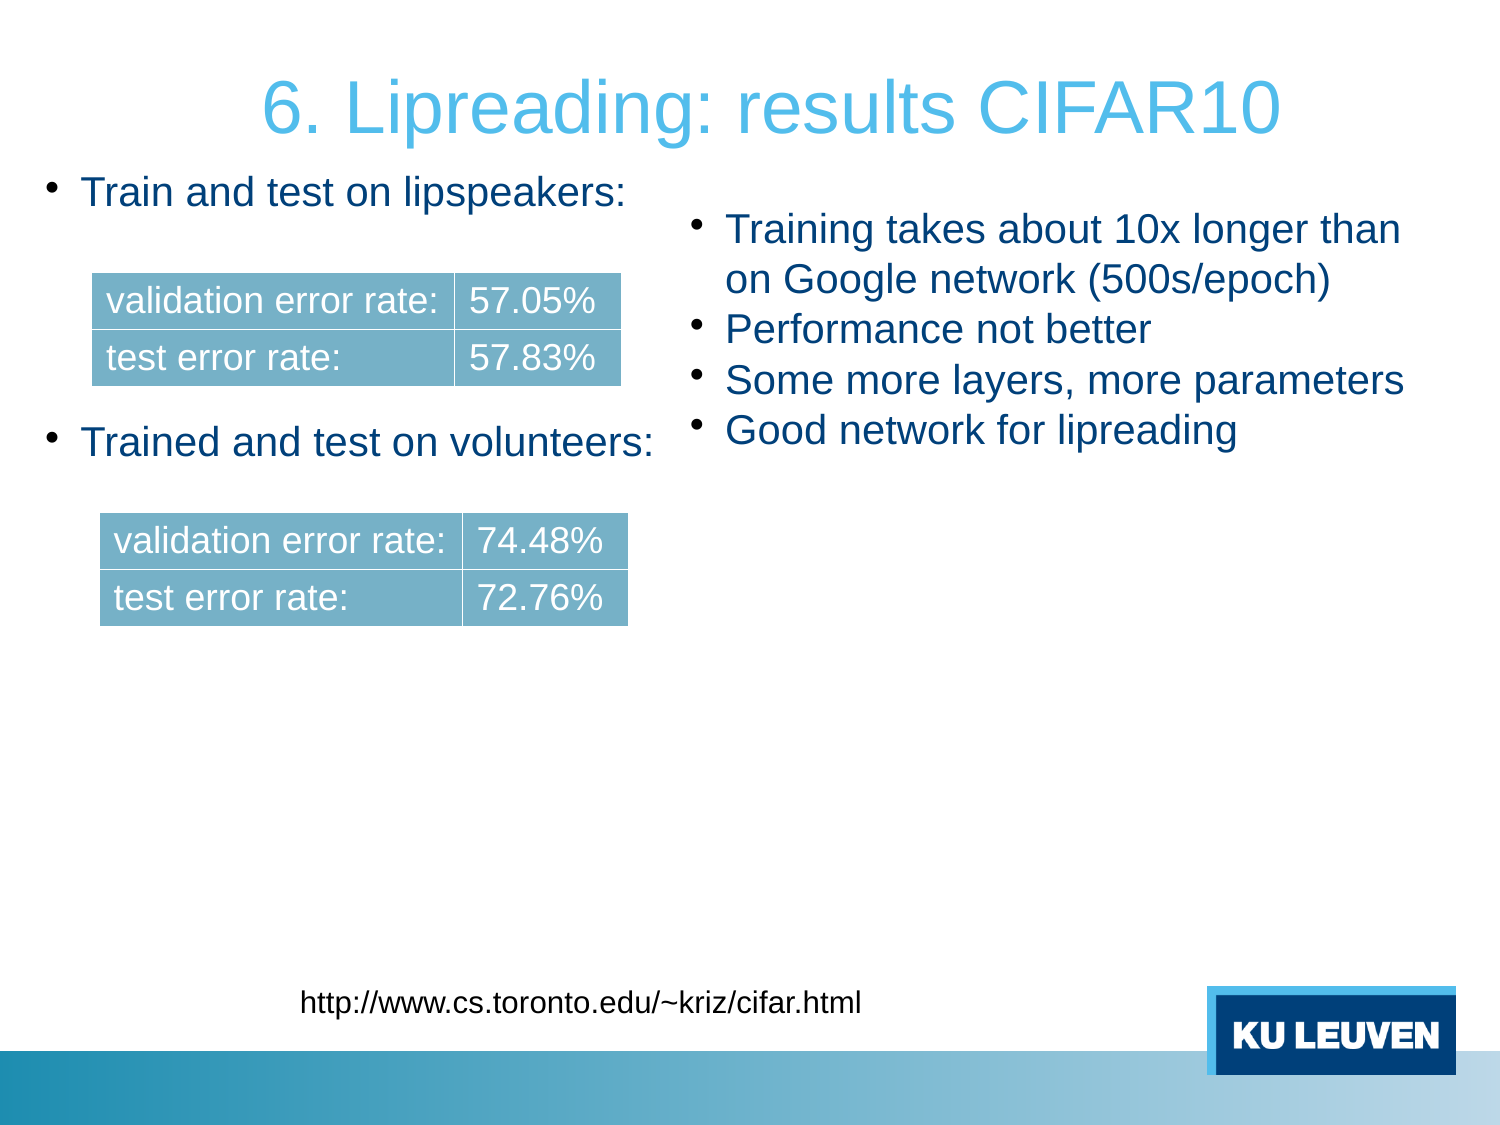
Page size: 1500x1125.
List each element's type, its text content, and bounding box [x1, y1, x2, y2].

table_header validation error rate: [100, 513, 462, 569]
table_cell 57.83% [455, 330, 621, 386]
table_cell test error rate: [92, 330, 454, 386]
text_box 6. Lipreading: results CIFAR10 [88, 29, 1456, 177]
table_header 57.05% [455, 273, 621, 329]
table_cell 72.76% [463, 570, 628, 626]
text_box http://www.cs.toronto.edu/~kriz/cifar.html [285, 975, 987, 1032]
table_header 74.48% [463, 513, 628, 569]
text_box Train and test on lipspeakers: Trained and test on volunteers: [44, 119, 840, 780]
text_box Training takes about 10x longer than on Google network (500s/epoch) Performance not better Some more layers, more parameters Good network for lipreading [674, 194, 1425, 870]
table_header validation error rate: [92, 273, 454, 329]
table_cell test error rate: [100, 570, 462, 626]
picture [1207, 986, 1456, 1075]
